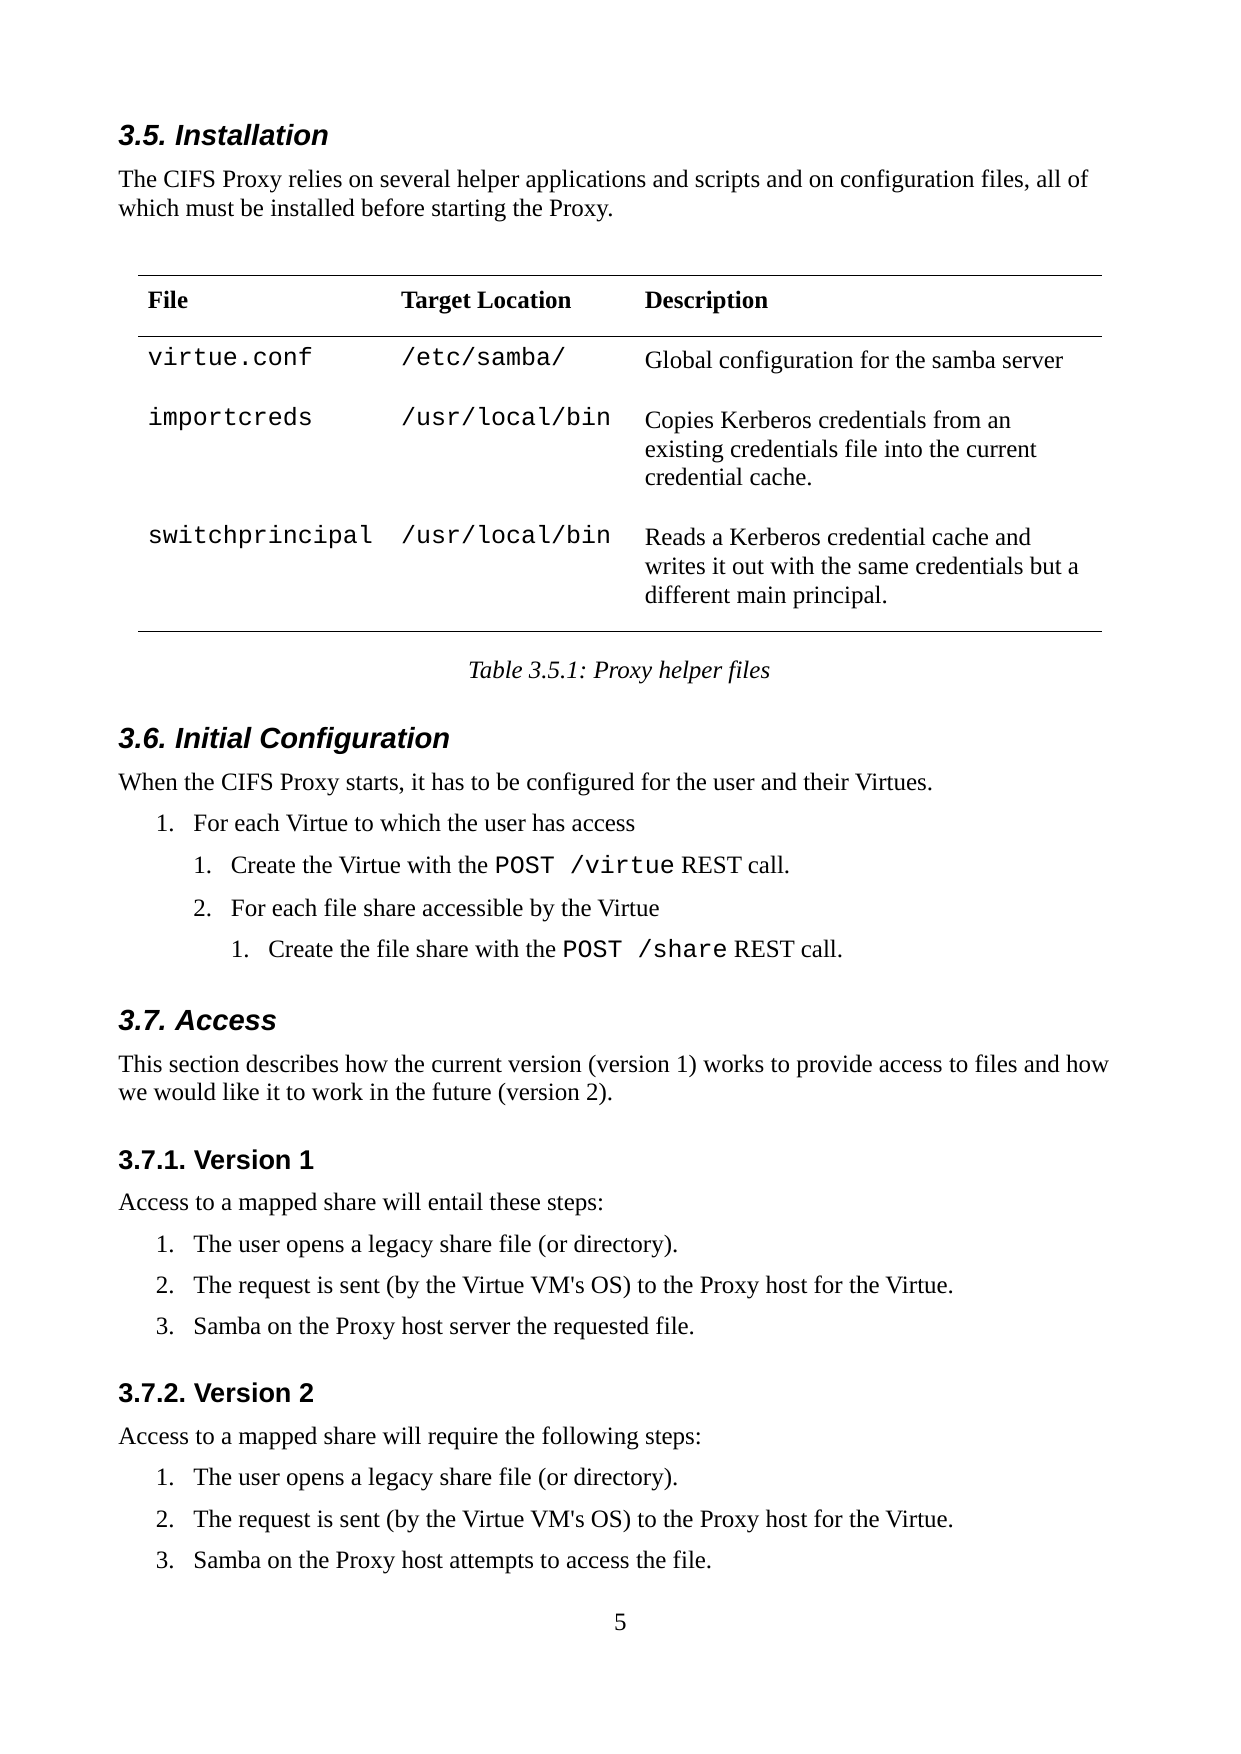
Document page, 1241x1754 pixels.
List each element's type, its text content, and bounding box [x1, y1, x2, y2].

list The request is sent (by the Virtue VM's OS) to the Proxy host for the Virtue. [156, 1504, 1122, 1532]
table_cell /usr/local/bin [391, 513, 635, 631]
table_cell /usr/local/bin [391, 396, 635, 513]
table_header Description [635, 276, 1102, 336]
subtitle Access [118, 1003, 1122, 1036]
subtitle Version 1 [118, 1144, 1122, 1175]
list Samba on the Proxy host server the requested file. [156, 1311, 1122, 1340]
table_cell switchprincipal [138, 513, 391, 631]
table_cell Reads a Kerberos credential cache and writes it out with the same credentials but a different main principal. [635, 513, 1102, 631]
table_header Target Location [391, 276, 635, 336]
table_cell virtue.conf [138, 337, 391, 396]
list Create the file share with the POST /share REST call. [231, 934, 1122, 965]
table_cell /etc/samba/ [391, 337, 635, 396]
subtitle Version 2 [118, 1377, 1122, 1409]
table_header File [138, 276, 391, 336]
list Create the Virtue with the POST /virtue REST call. [193, 850, 1122, 881]
list The user opens a legacy share file (or directory). [156, 1462, 1122, 1491]
text Access to a mapped share will require the following steps: [118, 1421, 1122, 1450]
text Table 3.5.1: Proxy helper files [118, 655, 1122, 684]
subtitle Installation [118, 118, 1122, 152]
list Samba on the Proxy host attempts to access the file. [156, 1545, 1122, 1574]
table_cell importcreds [138, 396, 391, 513]
text When the CIFS Proxy starts, it has to be configured for the user and their Virtues. [118, 767, 1122, 796]
text Access to a mapped share will entail these steps: [118, 1187, 1122, 1216]
table_cell Copies Kerberos credentials from an existing credentials file into the current credential cache. [635, 396, 1102, 513]
subtitle Initial Configuration [118, 721, 1122, 755]
text The CIFS Proxy relies on several helper applications and scripts and on configuration files, all of which must be installed before starting the Proxy. [118, 164, 1122, 222]
table_cell Global configuration for the samba server [635, 337, 1102, 396]
list The user opens a legacy share file (or directory). [156, 1229, 1122, 1257]
list For each file share accessible by the Virtue [193, 893, 1122, 922]
list The request is sent (by the Virtue VM's OS) to the Proxy host for the Virtue. [156, 1270, 1122, 1299]
text This section describes how the current version (version 1) works to provide access to files and how we would like it to work in the future (version 2). [118, 1049, 1122, 1106]
list For each Virtue to which the user has access [156, 808, 1122, 837]
